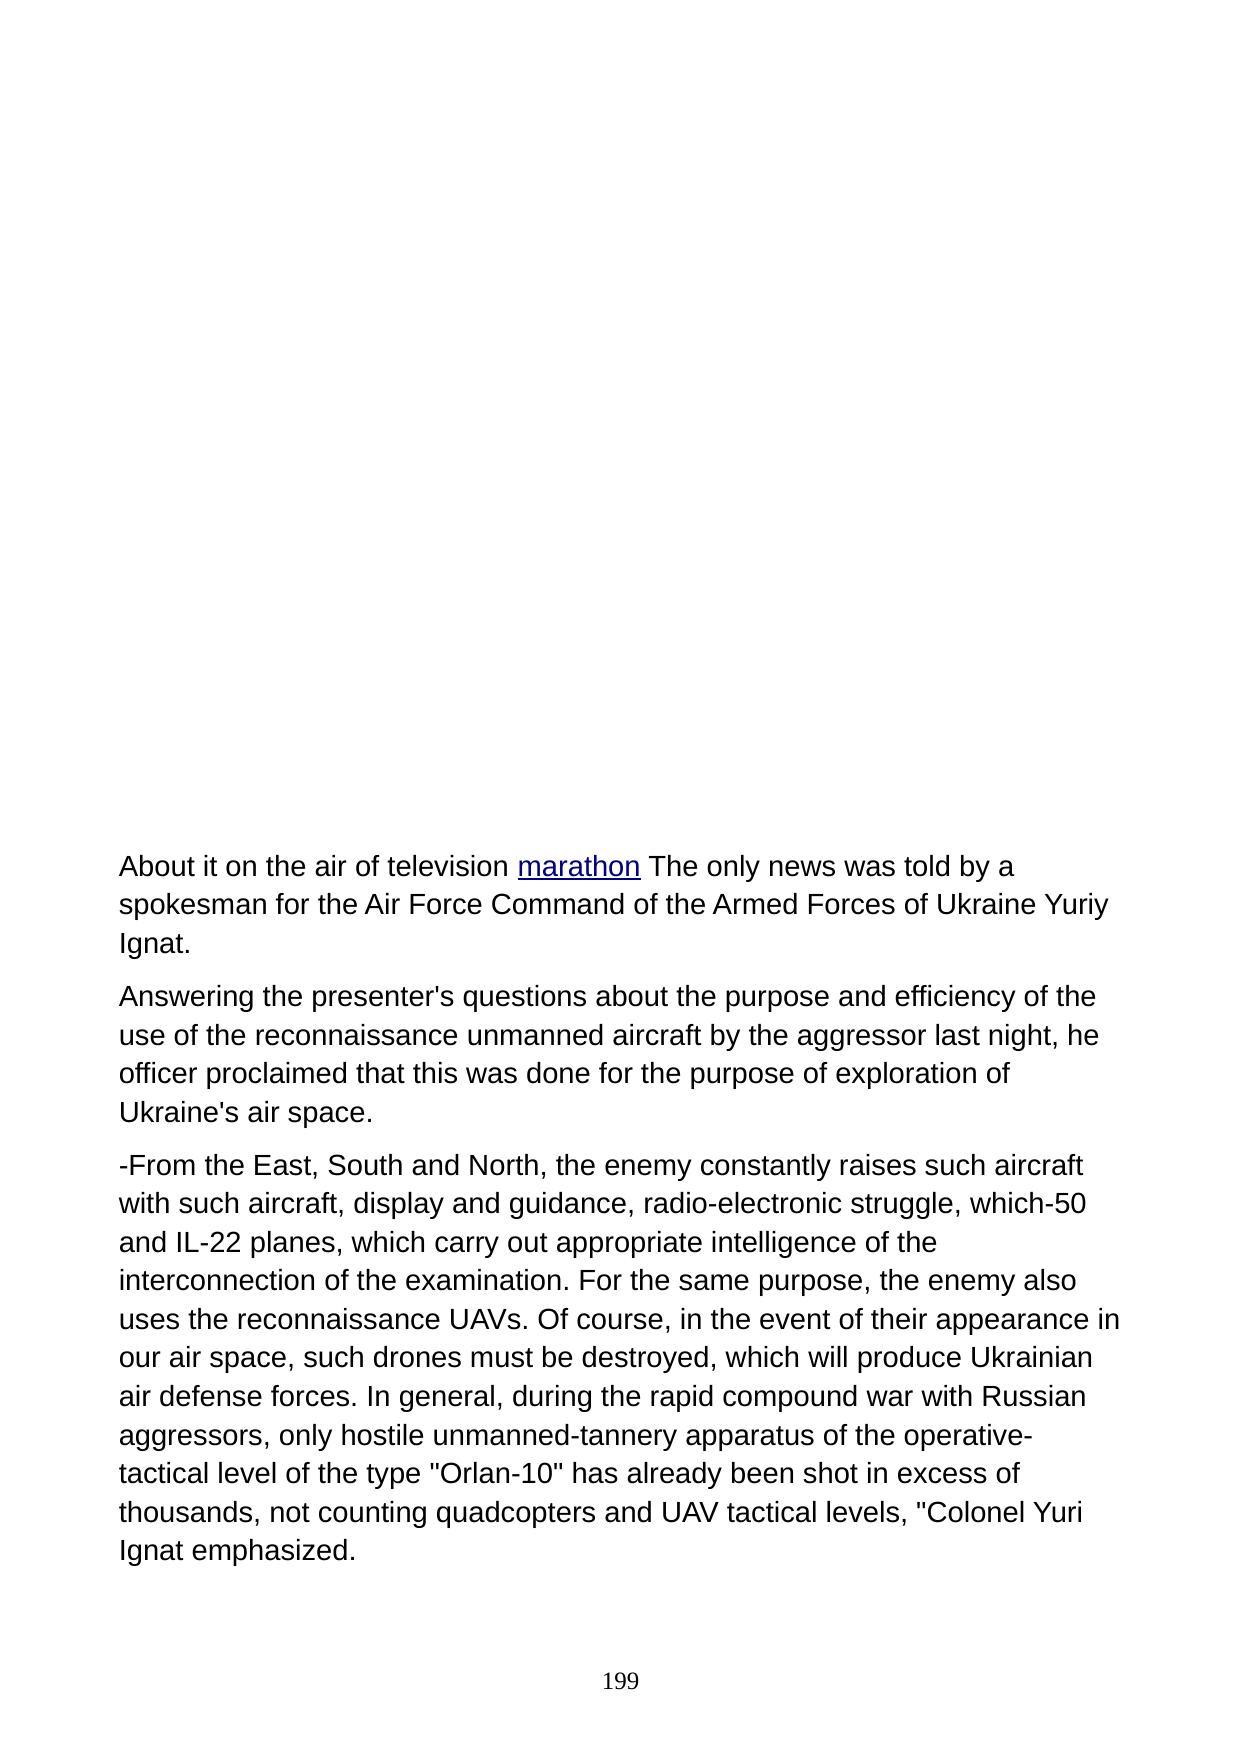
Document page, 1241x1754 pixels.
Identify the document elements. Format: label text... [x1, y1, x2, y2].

text -From the East, South and North, the enemy constantly raises such aircraft with such aircraft, display and guidance, radio-electronic struggle, which-50 and IL-22 planes, which carry out appropriate intelligence of the interconnection of the examination. For the same purpose, the enemy also uses the reconnaissance UAVs. Of course, in the event of their appearance in our air space, such drones must be destroyed, which will produce Ukrainian air defense forces. In general, during the rapid compound war with Russian aggressors, only hostile unmanned-tannery apparatus of the operative-tactical level of the type "Orlan-10" has already been shot in excess of thousands, not counting quadcopters and UAV tactical levels, "Colonel Yuri Ignat emphasized. [118, 1148, 1122, 1567]
text About it on the air of television marathon The only news was told by a spokesman for the Air Force Command of the Armed Forces of Ukraine Yuriy Ignat. [118, 118, 1122, 959]
text Answering the presenter's questions about the purpose and efficiency of the use of the reconnaissance unmanned aircraft by the aggressor last night, he officer proclaimed that this was done for the purpose of exploration of Ukraine's air space. [118, 979, 1122, 1128]
